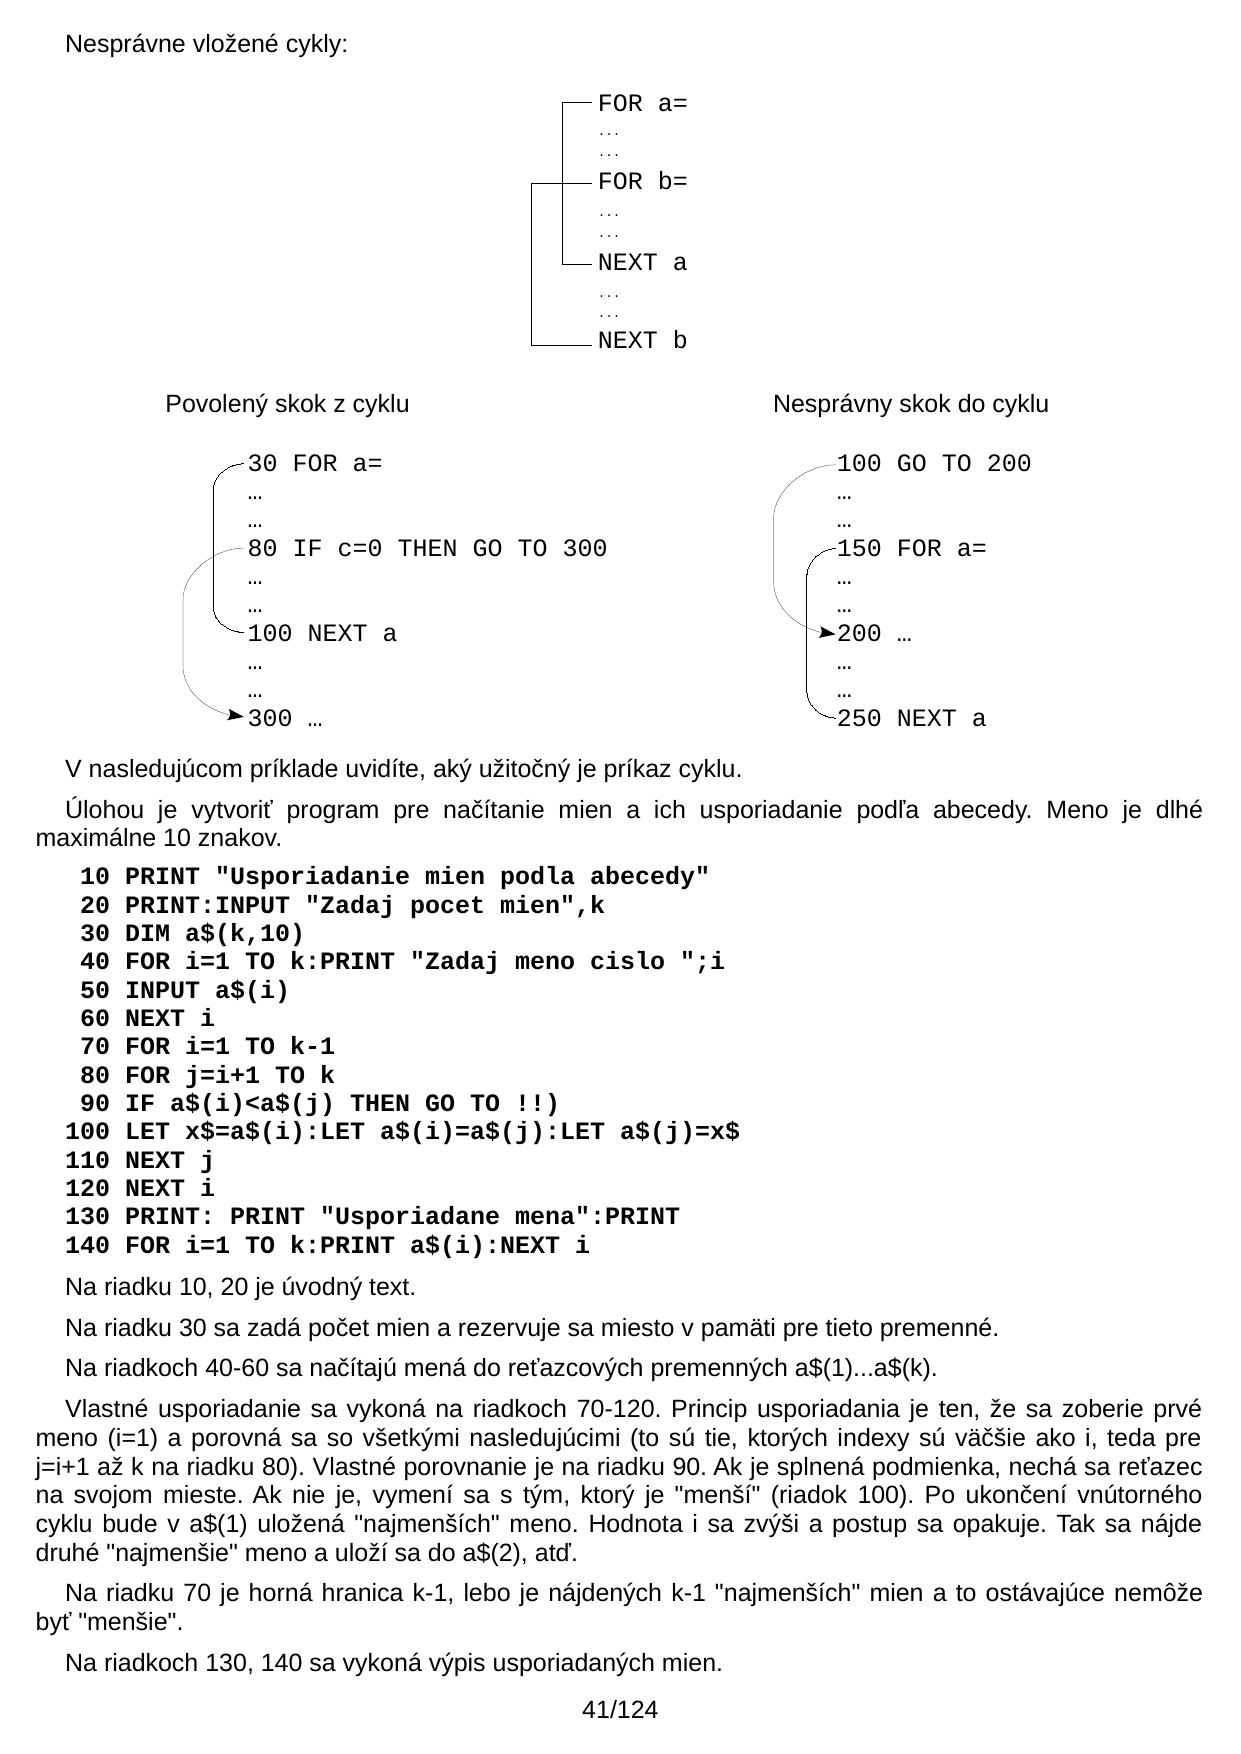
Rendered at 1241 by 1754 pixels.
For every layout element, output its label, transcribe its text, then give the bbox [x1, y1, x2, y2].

text Úlohou je vytvoriť program pre načítanie mien a ich usporiadanie podľa abecedy. Meno je dlhé maximálne 10 znakov. [35, 795, 1205, 852]
table_cell [531, 143, 562, 163]
text 80 FOR j=i+1 TO k [65, 1062, 1205, 1091]
text 130 PRINT: PRINT "Usporiadane mena":PRINT [65, 1204, 1205, 1232]
text Povolený skok z cyklu Nesprávny skok do cyklu [165, 389, 1205, 418]
table_cell ... [592, 123, 709, 143]
table_header [531, 88, 562, 102]
text 20 PRINT:INPUT "Zadaj pocet mien",k [65, 892, 1205, 921]
table_cell ... [592, 305, 709, 325]
table_cell [532, 284, 562, 304]
text 110 NEXT j [65, 1147, 1205, 1176]
text Na riadku 30 sa zadá počet mien a rezervuje sa miesto v pamäti pre tieto premenné. [35, 1313, 1205, 1342]
table_cell [563, 103, 592, 122]
text 50 INPUT a$(i) [65, 977, 1205, 1006]
table_header FOR a= [592, 88, 709, 122]
table_cell ... [592, 143, 709, 163]
table_cell [562, 325, 592, 345]
table_cell [531, 163, 562, 183]
text 90 IF a$(i)<a$(j) THEN GO TO !!) [65, 1091, 1205, 1119]
table_cell [532, 203, 562, 223]
text Vlastné usporiadanie sa vykoná na riadkoch 70-120. Princip usporiadania je ten, že sa zoberie prvé meno (i=1) a porovná sa so všetkými nasledujúcimi (to sú tie, ktorých indexy sú väčšie ako i, teda pre j=i+1 až k na riadku 80). Vlastné porovnanie je na riadku 90. Ak je splnená podmienka, nechá sa reťazec na svojom mieste. Ak nie je, vymení sa s tým, ktorý je "menší" (riadok 100). Po ukončení vnútorného cyklu bude v a$(1) uložená "najmenších" meno. Hodnota i sa zvýši a postup sa opakuje. Tak sa nájde druhé "najmenšie" meno a uloží sa do a$(2), atď. [35, 1394, 1205, 1566]
table_header [562, 88, 592, 102]
text 70 FOR i=1 TO k-1 [65, 1034, 1205, 1062]
text Na riadkoch 130, 140 sa vykoná výpis usporiadaných mien. [35, 1647, 1205, 1676]
text 10 PRINT "Usporiadanie mien podla abecedy" [65, 864, 1205, 892]
table_cell [563, 123, 592, 143]
table_cell [532, 305, 562, 325]
table_cell NEXT a [592, 244, 709, 284]
text 60 NEXT i [65, 1006, 1205, 1034]
table_cell [563, 184, 592, 203]
table_cell [563, 203, 592, 223]
table_cell [532, 264, 562, 284]
table_cell [532, 244, 562, 264]
text V nasledujúcom príklade uvidíte, aký užitočný je príkaz cyklu. [35, 754, 1205, 783]
text 100 LET x$=a$(i):LET a$(i)=a$(j):LET a$(j)=x$ [65, 1119, 1205, 1147]
table_cell [562, 284, 592, 304]
table_cell ... [592, 284, 709, 304]
table_cell [562, 346, 592, 359]
table_cell [563, 224, 592, 244]
text 40 FOR i=1 TO k:PRINT "Zadaj meno cislo ";i [65, 949, 1205, 977]
table_cell [532, 184, 562, 203]
table_cell [531, 102, 562, 122]
table_cell [562, 265, 592, 284]
table_cell ... [592, 203, 709, 223]
table_cell [531, 346, 562, 359]
table_cell [563, 244, 592, 264]
text 30 DIM a$(k,10) [65, 921, 1205, 949]
table_cell [532, 224, 562, 244]
text 140 FOR i=1 TO k:PRINT a$(i):NEXT i [65, 1232, 1205, 1261]
table_cell [563, 163, 592, 183]
text Na riadku 10, 20 je úvodný text. [35, 1272, 1205, 1301]
text Nesprávne vložené cykly: [35, 29, 1205, 58]
table_cell ... [592, 224, 709, 244]
table_cell [531, 123, 562, 143]
text Na riadkoch 40-60 sa načítajú mená do reťazcových premenných a$(1)...a$(k). [35, 1353, 1205, 1382]
table_cell [563, 143, 592, 163]
text Na riadku 70 je horná hranica k-1, lebo je nájdených k-1 "najmenších" mien a to ostávajúce nemôže byť "menšie". [35, 1578, 1205, 1636]
table_cell FOR b= [592, 163, 709, 203]
text 120 NEXT i [65, 1176, 1205, 1204]
table_cell [562, 305, 592, 325]
table_cell NEXT b [592, 325, 709, 359]
table_cell [532, 325, 562, 345]
